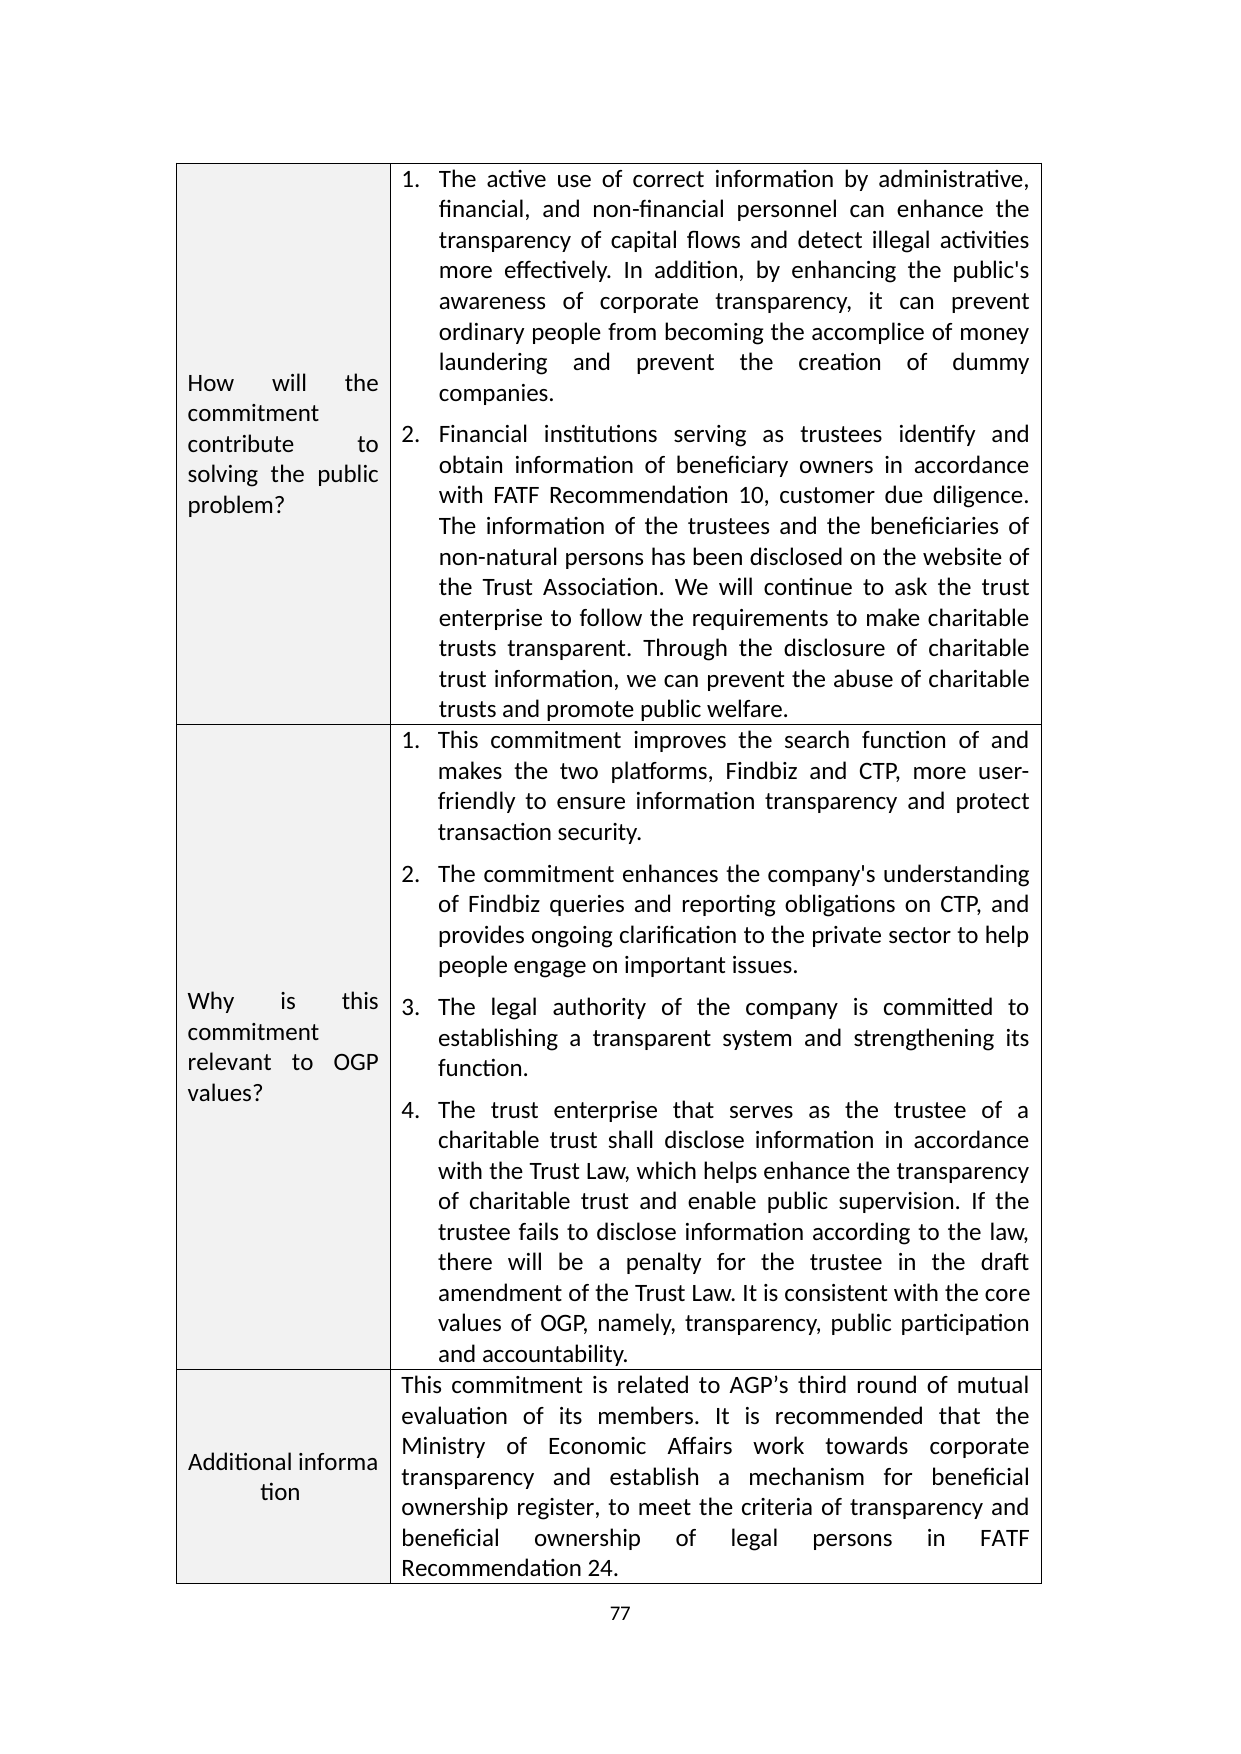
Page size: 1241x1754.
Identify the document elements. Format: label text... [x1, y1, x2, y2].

table_cell This commitment is related to AGP’s third round of mutual evaluation of its members. It is recommended that the Ministry of Economic Affairs work towards corporate transparency and establish a mechanism for beneficial ownership register, to meet the criteria of transparency and beneficial ownership of legal persons in FATF Recommendation 24. [391, 1370, 1041, 1583]
table_cell The active use of correct information by administrative, financial, and non-financial personnel can enhance the transparency of capital flows and detect illegal activities more effectively. In addition, by enhancing the public's awareness of corporate transparency, it can prevent ordinary people from becoming the accomplice of money laundering and prevent the creation of dummy companies. Financial institutions serving as trustees identify and obtain information of beneficiary owners in accordance with FATF Recommendation 10, customer due diligence. The information of the trustees and the beneficiaries of non-natural persons has been disclosed on the website of the Trust Association. We will continue to ask the trust enterprise to follow the requirements to make charitable trusts transparent. Through the disclosure of charitable trust information, we can prevent the abuse of charitable trusts and promote public welfare. [391, 164, 1041, 724]
table_cell Additional information [177, 1370, 390, 1583]
table_cell How will the commitment contribute to solving the public problem? [177, 164, 390, 724]
table_cell This commitment improves the search function of and makes the two platforms, Findbiz and CTP, more user-friendly to ensure information transparency and protect transaction security. The commitment enhances the company's understanding of Findbiz queries and reporting obligations on CTP, and provides ongoing clarification to the private sector to help people engage on important issues. The legal authority of the company is committed to establishing a transparent system and strengthening its function. The trust enterprise that serves as the trustee of a charitable trust shall disclose information in accordance with the Trust Law, which helps enhance the transparency of charitable trust and enable public supervision. If the trustee fails to disclose information according to the law, there will be a penalty for the trustee in the draft amendment of the Trust Law. It is consistent with the core values of OGP, namely, transparency, public participation and accountability. [391, 725, 1041, 1369]
table_cell Why is this commitment relevant to OGP values? [177, 725, 390, 1369]
